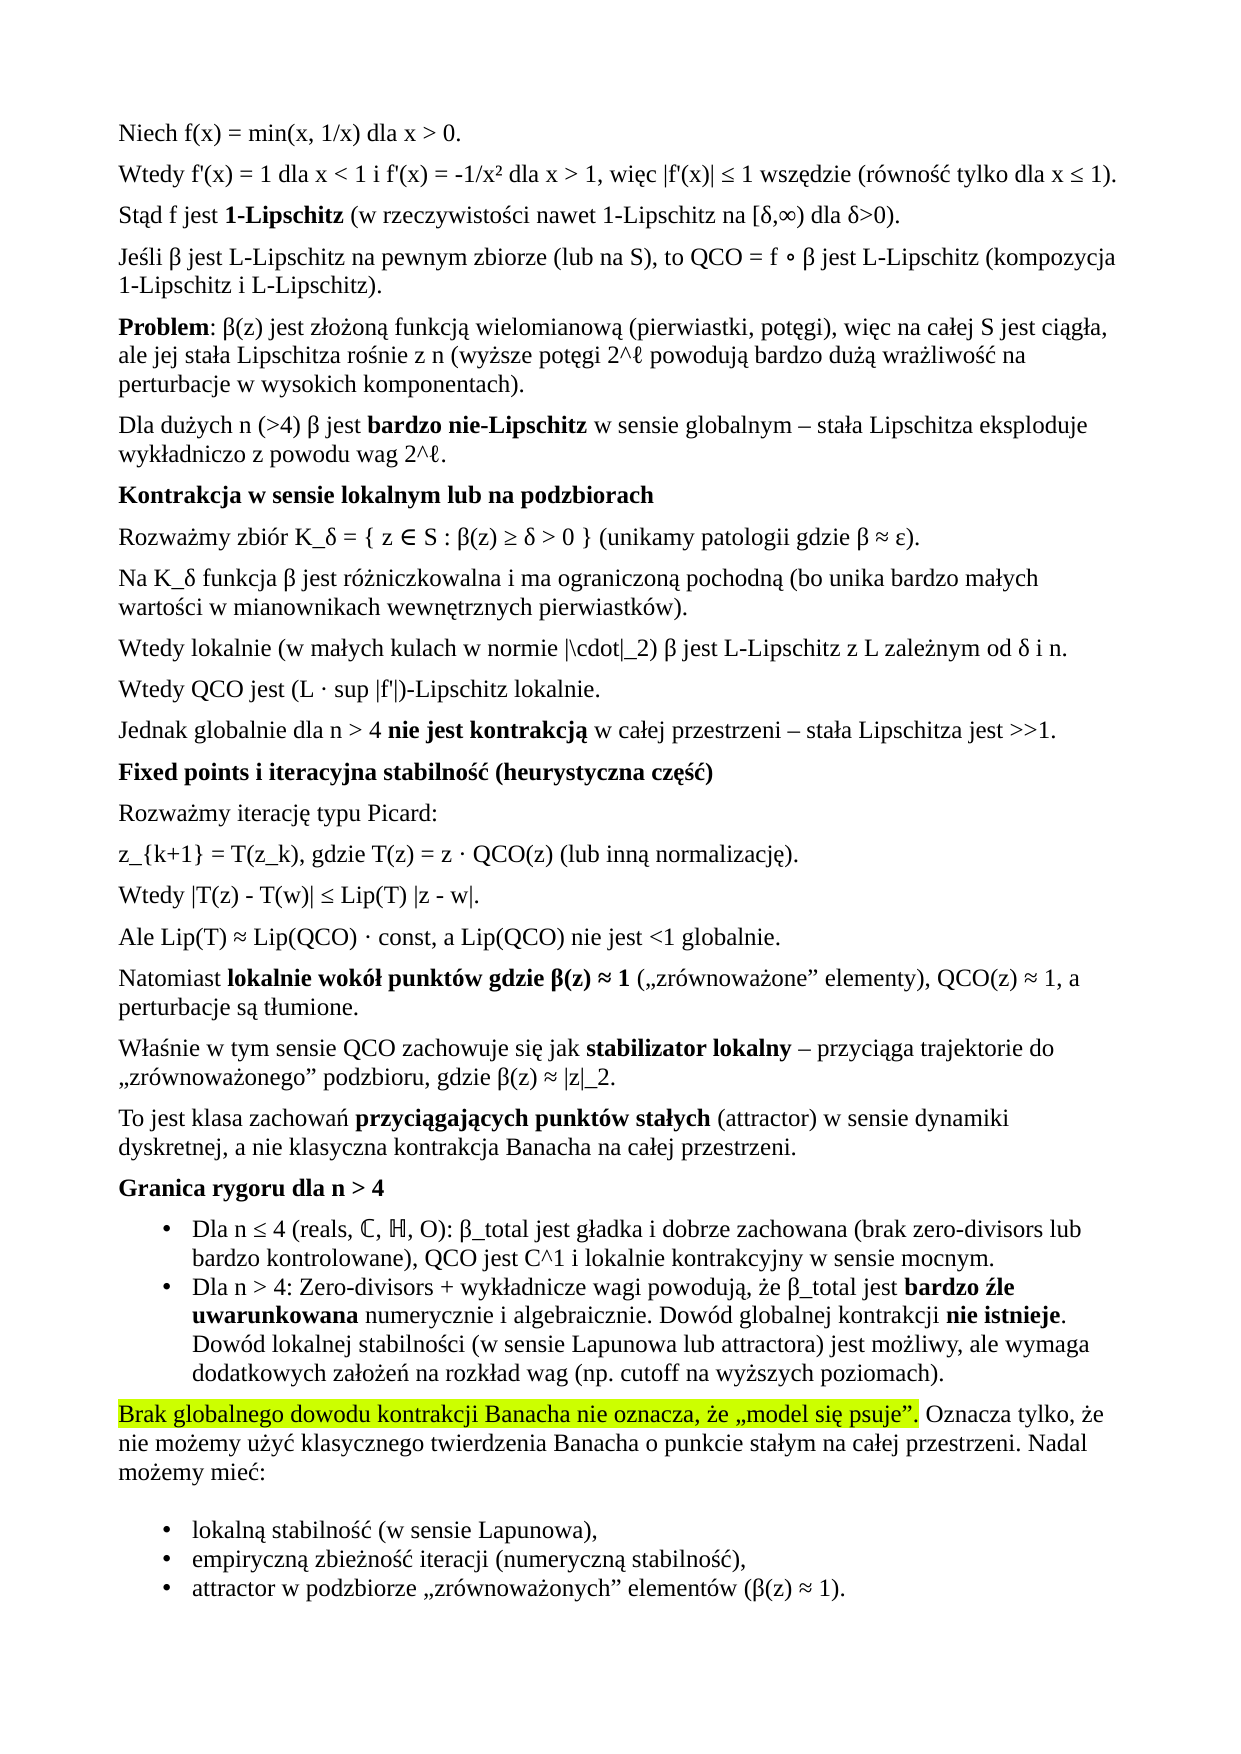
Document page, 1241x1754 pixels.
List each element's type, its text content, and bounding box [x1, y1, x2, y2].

text Ale Lip(T) ≈ Lip(QCO) · const, a Lip(QCO) nie jest <1 globalnie. [118, 922, 1122, 951]
text Jednak globalnie dla n > 4 nie jest kontrakcją w całej przestrzeni – stała Lipschitza jest >>1. [118, 716, 1122, 744]
list lokalną stabilność (w sensie Lapunowa), [162, 1515, 1122, 1544]
text Wtedy |T(z) - T(w)| ≤ Lip(T) |z - w|. [118, 881, 1122, 909]
text Problem: β(z) jest złożoną funkcją wielomianową (pierwiastki, potęgi), więc na całej S jest ciągła, ale jej stała Lipschitza rośnie z n (wyższe potęgi 2^ℓ powodują bardzo dużą wrażliwość na perturbacje w wysokich komponentach). [118, 312, 1122, 398]
text Jeśli β jest L-Lipschitz na pewnym zbiorze (lub na S), to QCO = f ∘ β jest L-Lipschitz (kompozycja 1-Lipschitz i L-Lipschitz). [118, 242, 1122, 299]
text Kontrakcja w sensie lokalnym lub na podzbiorach [118, 481, 1122, 509]
text Granica rygoru dla n > 4 [118, 1173, 1122, 1202]
text Niech f(x) = min(x, 1/x) dla x > 0. [118, 118, 1122, 147]
text Natomiast lokalnie wokół punktów gdzie β(z) ≈ 1 („zrównoważone” elementy), QCO(z) ≈ 1, a perturbacje są tłumione. [118, 963, 1122, 1021]
text Rozważmy iterację typu Picard: [118, 798, 1122, 827]
text z_{k+1} = T(z_k), gdzie T(z) = z · QCO(z) (lub inną normalizację). [118, 839, 1122, 868]
text Stąd f jest 1-Lipschitz (w rzeczywistości nawet 1-Lipschitz na [δ,∞) dla δ>0). [118, 201, 1122, 229]
list empiryczną zbieżność iteracji (numeryczną stabilność), [162, 1544, 1122, 1573]
text Rozważmy zbiór K_δ = { z ∈ S : β(z) ≥ δ > 0 } (unikamy patologii gdzie β ≈ ε). [118, 522, 1122, 551]
text Wtedy f'(x) = 1 dla x < 1 i f'(x) = -1/x² dla x > 1, więc |f'(x)| ≤ 1 wszędzie (równość tylko dla x ≤ 1). [118, 159, 1122, 188]
text Na K_δ funkcja β jest różniczkowalna i ma ograniczoną pochodną (bo unika bardzo małych wartości w mianownikach wewnętrznych pierwiastków). [118, 563, 1122, 621]
list Dla n > 4: Zero-divisors + wykładnicze wagi powodują, że β_total jest bardzo źle uwarunkowana numerycznie i algebraicznie. Dowód globalnej kontrakcji nie istnieje. Dowód lokalnej stabilności (w sensie Lapunowa lub attractora) jest możliwy, ale wymaga dodatkowych założeń na rozkład wag (np. cutoff na wyższych poziomach). [162, 1272, 1122, 1387]
text Właśnie w tym sensie QCO zachowuje się jak stabilizator lokalny – przyciąga trajektorie do „zrównoważonego” podzbioru, gdzie β(z) ≈ |z|_2. [118, 1033, 1122, 1091]
list Dla n ≤ 4 (reals, ℂ, ℍ, O): β_total jest gładka i dobrze zachowana (brak zero-divisors lub bardzo kontrolowane), QCO jest C^1 i lokalnie kontrakcyjny w sensie mocnym. [162, 1214, 1122, 1272]
text Brak globalnego dowodu kontrakcji Banacha nie oznacza, że „model się psuje”. Oznacza tylko, że nie możemy użyć klasycznego twierdzenia Banacha o punkcie stałym na całej przestrzeni. Nadal możemy mieć: [118, 1399, 1122, 1486]
text Wtedy lokalnie (w małych kulach w normie |\cdot|_2) β jest L-Lipschitz z L zależnym od δ i n. [118, 633, 1122, 662]
text Fixed points i iteracyjna stabilność (heurystyczna część) [118, 757, 1122, 786]
list attractor w podzbiorze „zrównoważonych” elementów (β(z) ≈ 1). [162, 1573, 1122, 1601]
text To jest klasa zachowań przyciągających punktów stałych (attractor) w sensie dynamiki dyskretnej, a nie klasyczna kontrakcja Banacha na całej przestrzeni. [118, 1103, 1122, 1161]
text Dla dużych n (>4) β jest bardzo nie-Lipschitz w sensie globalnym – stała Lipschitza eksploduje wykładniczo z powodu wag 2^ℓ. [118, 411, 1122, 468]
text Wtedy QCO jest (L · sup |f'|)-Lipschitz lokalnie. [118, 674, 1122, 703]
